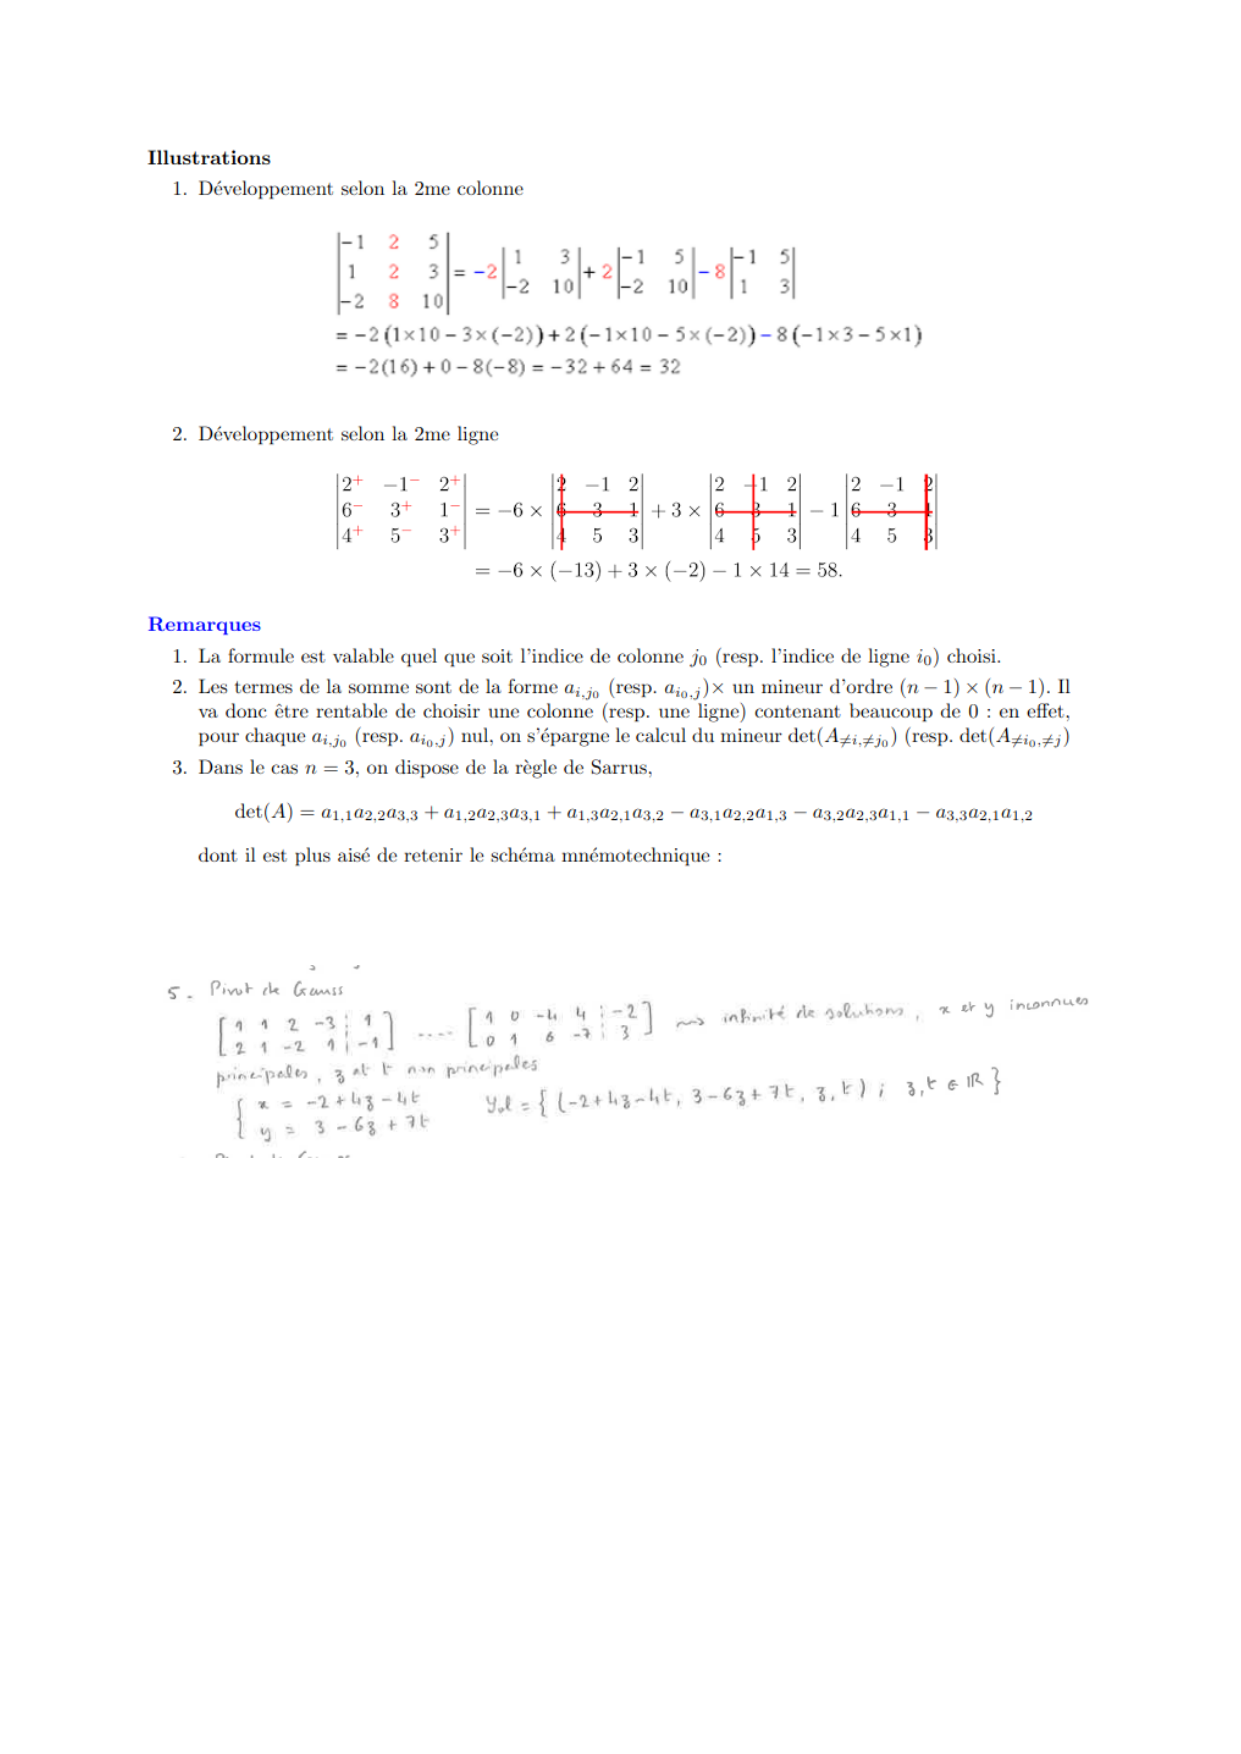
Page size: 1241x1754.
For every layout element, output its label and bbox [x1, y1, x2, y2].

picture [128, 965, 1133, 1158]
picture [128, 134, 1133, 896]
